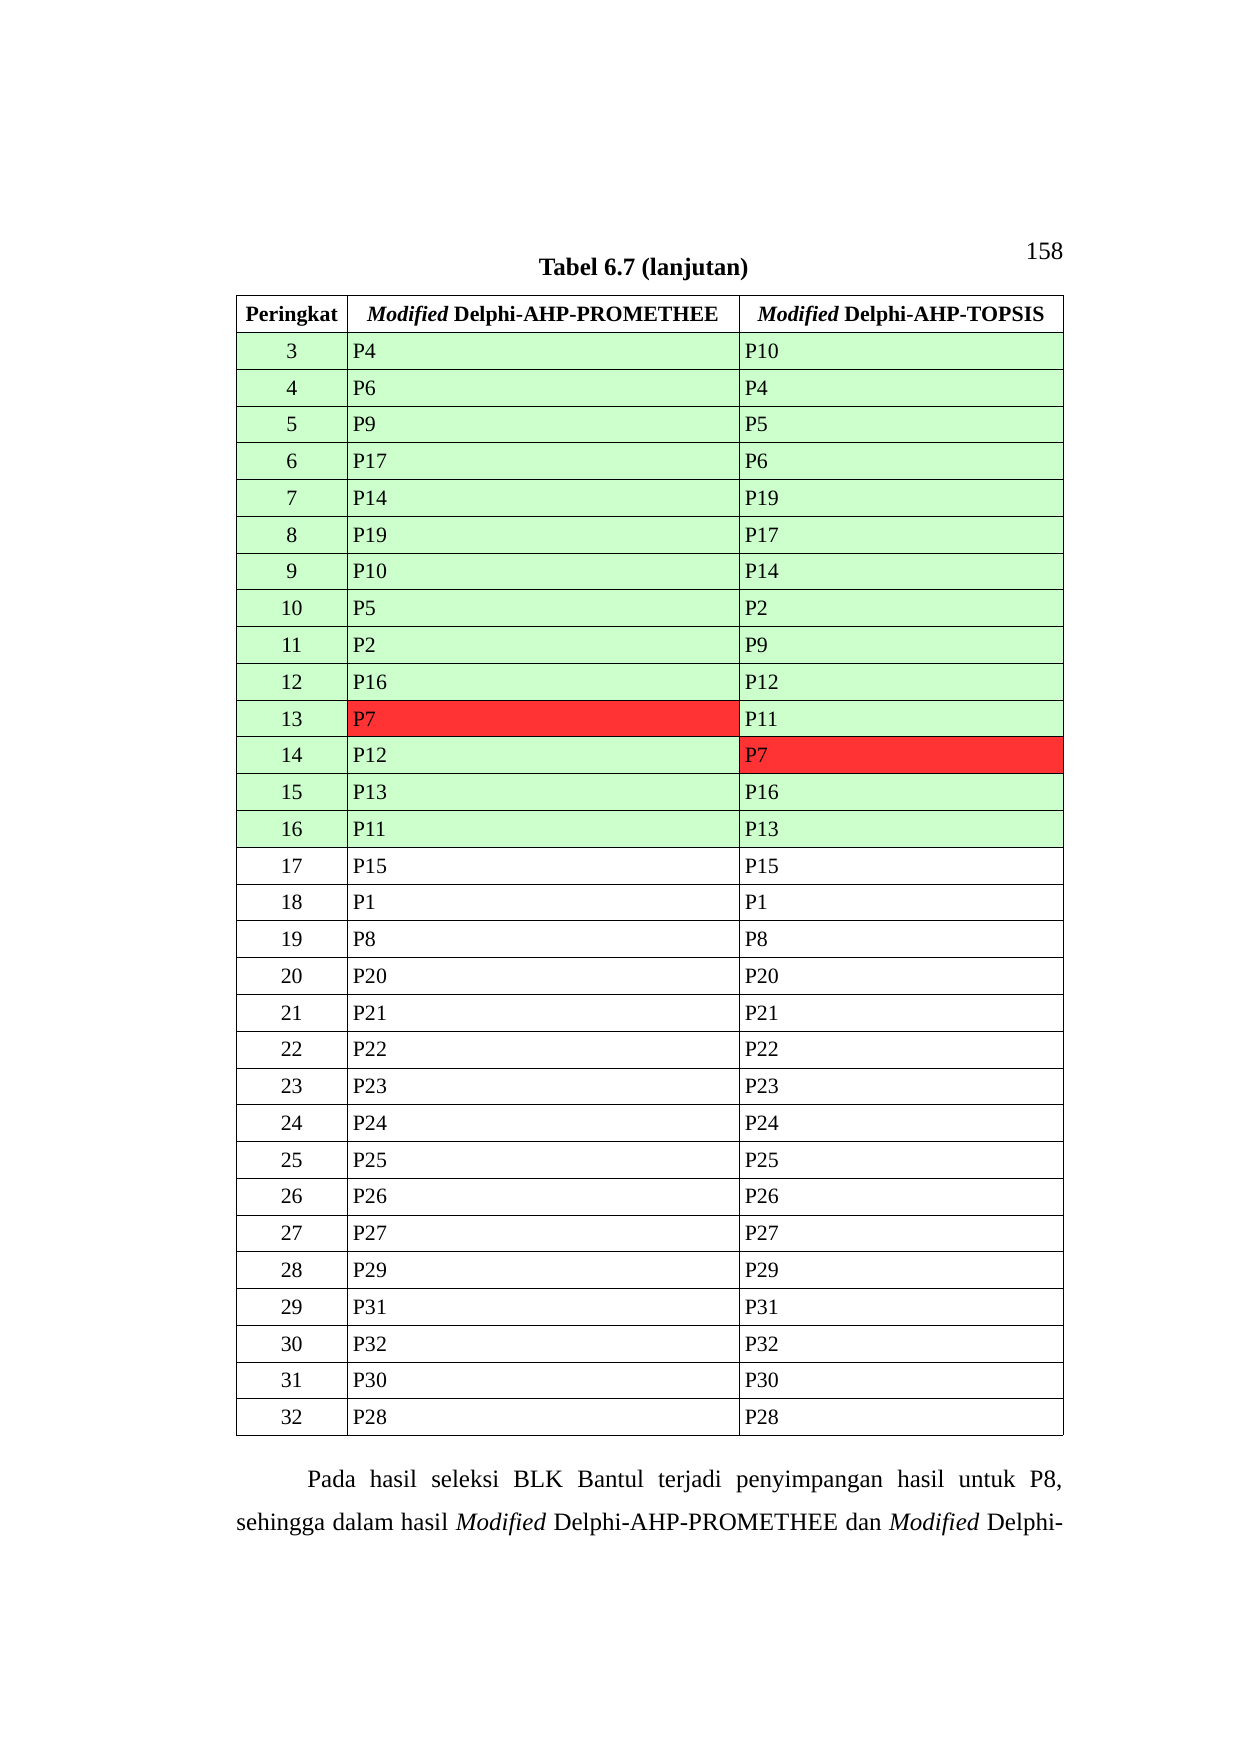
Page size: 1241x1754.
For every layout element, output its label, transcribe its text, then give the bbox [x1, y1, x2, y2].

text Pada hasil seleksi BLK Bantul terjadi penyimpangan hasil untuk P8, sehingga dalam hasil Modified Delphi-AHP-PROMETHEE dan Modified Delphi- [236, 1464, 1063, 1536]
table_cell P4 [740, 370, 1063, 406]
table_cell P7 [348, 701, 739, 736]
table_cell P2 [348, 627, 739, 663]
table_cell 20 [237, 958, 347, 994]
table_cell 17 [237, 848, 347, 883]
table_cell P17 [348, 443, 739, 479]
table_cell 8 [237, 517, 347, 553]
table_cell 7 [237, 480, 347, 516]
table_cell 19 [237, 921, 347, 957]
table_cell P27 [348, 1216, 739, 1251]
table_cell P21 [740, 995, 1063, 1031]
text Tabel 6.7 (lanjutan) [281, 252, 1006, 280]
table_cell 5 [237, 407, 347, 442]
table_cell P10 [740, 333, 1063, 369]
table_cell P6 [740, 443, 1063, 479]
table_cell 10 [237, 590, 347, 626]
table_cell P20 [348, 958, 739, 994]
table_cell 30 [237, 1326, 347, 1362]
table_cell P10 [348, 554, 739, 589]
table_cell 22 [237, 1032, 347, 1067]
table_cell P29 [348, 1252, 739, 1288]
table_cell 23 [237, 1069, 347, 1104]
table_cell P26 [348, 1179, 739, 1214]
table_cell P28 [740, 1399, 1063, 1435]
table_cell P8 [740, 921, 1063, 957]
table_cell 4 [237, 370, 347, 406]
table_cell P13 [740, 811, 1063, 847]
table_cell P31 [348, 1289, 739, 1325]
table_cell P19 [348, 517, 739, 553]
table_cell 32 [237, 1399, 347, 1435]
table_cell P6 [348, 370, 739, 406]
table_cell P23 [348, 1069, 739, 1104]
table_cell P5 [348, 590, 739, 626]
table_cell 15 [237, 774, 347, 810]
table_cell 3 [237, 333, 347, 369]
table_cell P5 [740, 407, 1063, 442]
table_cell P12 [740, 664, 1063, 700]
table_cell P9 [348, 407, 739, 442]
table_cell P12 [348, 737, 739, 773]
table_cell P25 [740, 1142, 1063, 1178]
table_cell P30 [348, 1363, 739, 1398]
table_cell P31 [740, 1289, 1063, 1325]
table_cell P19 [740, 480, 1063, 516]
table_cell 29 [237, 1289, 347, 1325]
table_cell P32 [740, 1326, 1063, 1362]
table_cell P9 [740, 627, 1063, 663]
table_cell P28 [348, 1399, 739, 1435]
table_cell 27 [237, 1216, 347, 1251]
table_cell 14 [237, 737, 347, 773]
table_cell P22 [740, 1032, 1063, 1067]
table_cell 28 [237, 1252, 347, 1288]
table_cell 31 [237, 1363, 347, 1398]
table_cell P13 [348, 774, 739, 810]
table_cell P16 [740, 774, 1063, 810]
table_cell P17 [740, 517, 1063, 553]
table_cell P21 [348, 995, 739, 1031]
table_cell 21 [237, 995, 347, 1031]
table_cell P32 [348, 1326, 739, 1362]
table_header Modified Delphi-AHP-TOPSIS [740, 296, 1063, 332]
table_header Modified Delphi-AHP-PROMETHEE [348, 296, 739, 332]
table_cell P20 [740, 958, 1063, 994]
table_cell P25 [348, 1142, 739, 1178]
table_cell 16 [237, 811, 347, 847]
table_cell P4 [348, 333, 739, 369]
table_cell 12 [237, 664, 347, 700]
table_cell 11 [237, 627, 347, 663]
table_cell P11 [740, 701, 1063, 736]
table_header Peringkat [237, 296, 347, 332]
table_cell P23 [740, 1069, 1063, 1104]
table_cell P2 [740, 590, 1063, 626]
table_cell 26 [237, 1179, 347, 1214]
table_cell P11 [348, 811, 739, 847]
table_cell P15 [348, 848, 739, 883]
table_cell 18 [237, 885, 347, 920]
table_cell P8 [348, 921, 739, 957]
table_cell P14 [348, 480, 739, 516]
table_cell P14 [740, 554, 1063, 589]
table_cell P16 [348, 664, 739, 700]
table_cell P1 [740, 885, 1063, 920]
table_cell P26 [740, 1179, 1063, 1214]
table_cell P30 [740, 1363, 1063, 1398]
table_cell P29 [740, 1252, 1063, 1288]
table_cell P1 [348, 885, 739, 920]
table_cell P24 [740, 1105, 1063, 1141]
table_cell 6 [237, 443, 347, 479]
table_cell P15 [740, 848, 1063, 883]
table_cell 25 [237, 1142, 347, 1178]
table_cell P24 [348, 1105, 739, 1141]
table_cell 24 [237, 1105, 347, 1141]
table_cell P27 [740, 1216, 1063, 1251]
table_cell P22 [348, 1032, 739, 1067]
table_cell 13 [237, 701, 347, 736]
table_cell P7 [740, 737, 1063, 773]
table_cell 9 [237, 554, 347, 589]
